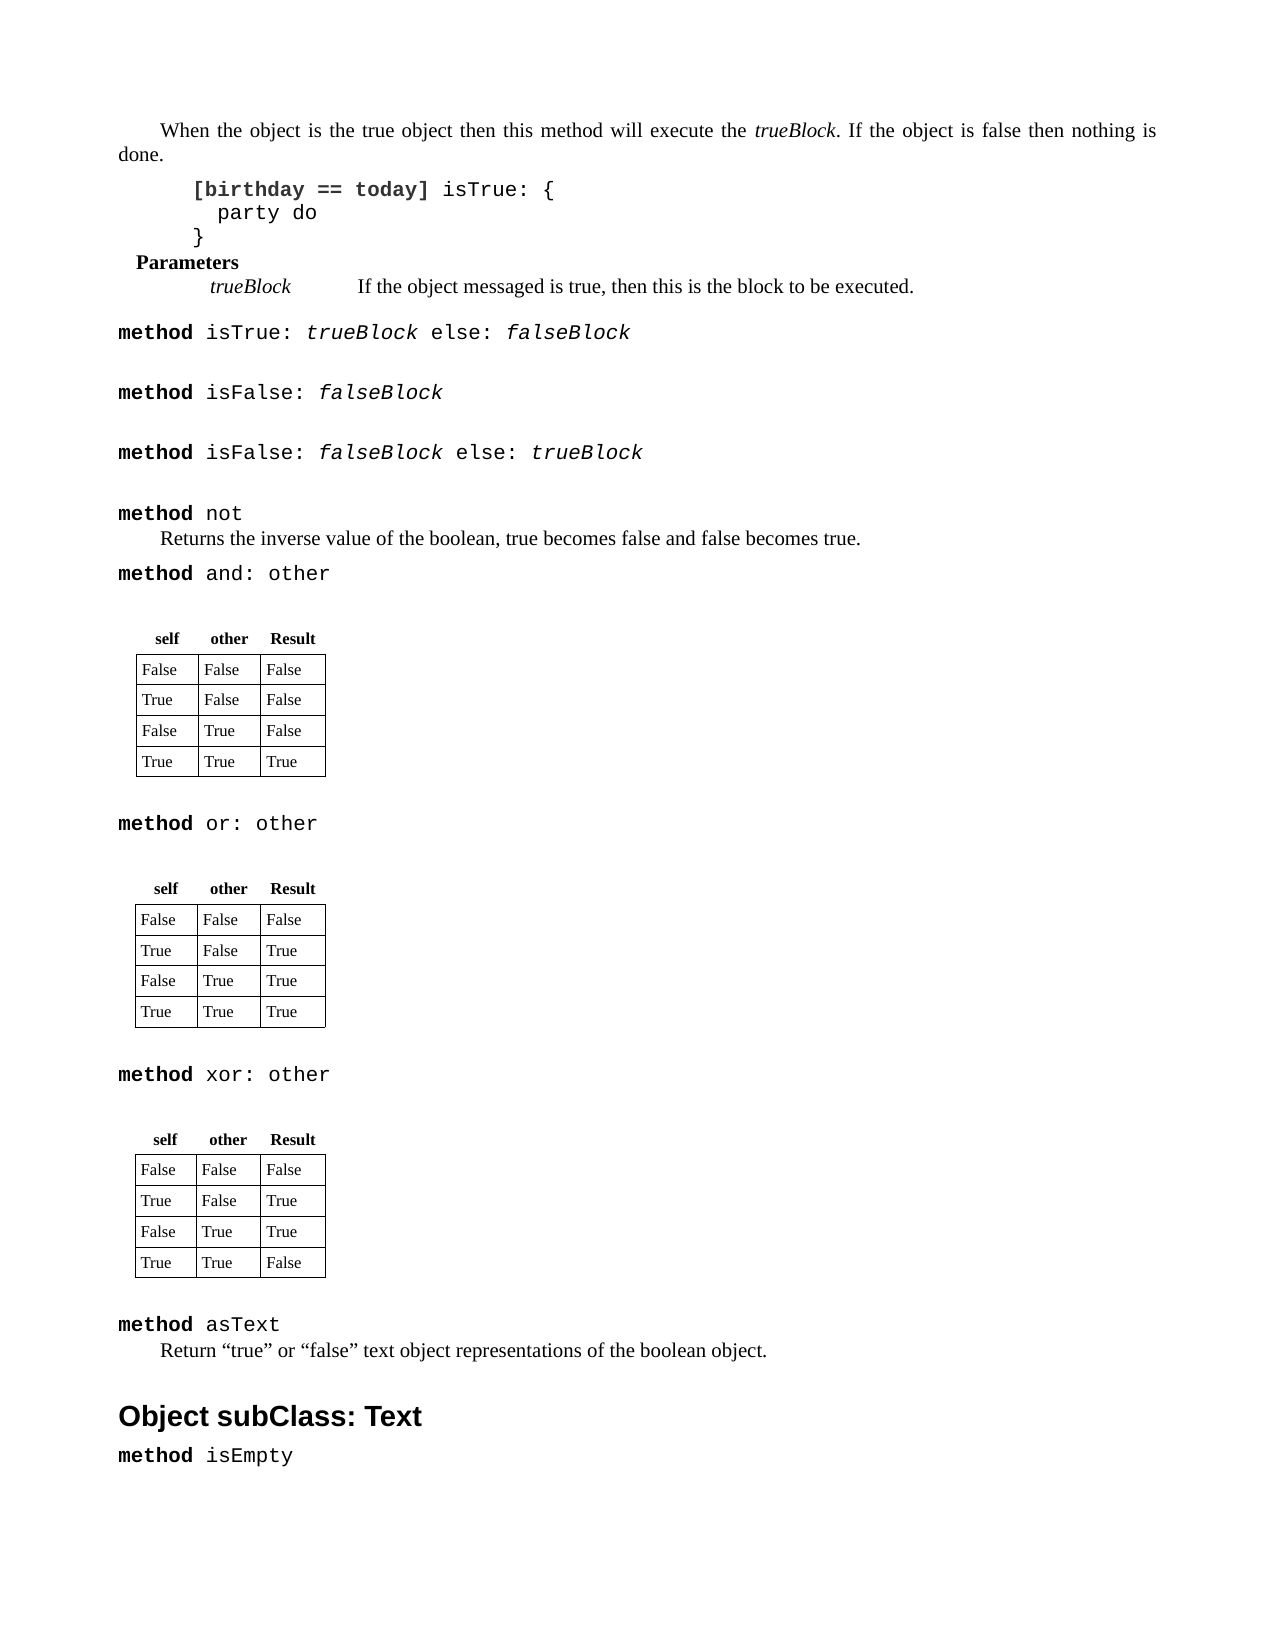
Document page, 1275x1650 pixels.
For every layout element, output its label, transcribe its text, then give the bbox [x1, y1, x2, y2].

table_cell False [261, 1155, 325, 1185]
table_cell False [261, 905, 325, 935]
text method asText [118, 1314, 1157, 1338]
table_cell False [136, 966, 197, 996]
table_cell True [261, 747, 325, 776]
table_cell True [137, 747, 198, 776]
table_cell True [261, 966, 325, 996]
text Parameters [136, 250, 1157, 274]
text method xor: other [118, 1063, 1157, 1087]
table_header Result [260, 1124, 325, 1154]
table_cell True [197, 1217, 260, 1247]
table_cell True [136, 1186, 196, 1216]
table_header self [135, 873, 197, 904]
subtitle Object subClass: Text [118, 1399, 1157, 1433]
text When the object is the true object then this method will execute the trueBlock. If the object is false then nothing is done. [118, 118, 1157, 166]
table_header self [135, 1124, 196, 1154]
table_cell True [197, 1248, 260, 1277]
table_cell False [136, 905, 197, 935]
text } [192, 226, 1157, 250]
table_cell True [199, 747, 260, 776]
table_cell True [199, 716, 260, 746]
table_header other [197, 873, 260, 904]
table_cell False [199, 655, 260, 684]
text method isFalse: falseBlock else: trueBlock [118, 442, 1157, 466]
text method not [118, 502, 1157, 526]
table_cell False [137, 716, 198, 746]
table_cell True [136, 997, 197, 1027]
table_header self [136, 623, 198, 653]
table_cell False [199, 685, 260, 715]
table_cell False [261, 685, 325, 715]
table_cell False [261, 655, 325, 684]
table_cell True [261, 936, 325, 965]
table_header Result [260, 623, 325, 653]
table_cell False [137, 655, 198, 684]
table_cell True [136, 1248, 196, 1277]
table_cell True [198, 997, 260, 1027]
table_cell False [198, 936, 260, 965]
table_cell False [261, 1248, 325, 1277]
table_cell False [136, 1155, 196, 1185]
text trueBlock If the object messaged is true, then this is the block to be executed. [136, 274, 1157, 298]
table_cell True [198, 966, 260, 996]
table_cell False [261, 716, 325, 746]
table_cell False [198, 905, 260, 935]
text Return “true” or “false” text object representations of the boolean object. [118, 1338, 1157, 1362]
text [birthday == today] isTrue: { [192, 179, 1157, 202]
text method isEmpty [118, 1445, 1157, 1469]
table_cell True [137, 685, 198, 715]
table_header other [198, 623, 260, 653]
text party do [192, 202, 1157, 226]
table_header other [196, 1124, 260, 1154]
table_cell False [197, 1155, 260, 1185]
table_cell False [197, 1186, 260, 1216]
table_cell True [261, 997, 325, 1027]
table_cell True [261, 1217, 325, 1247]
text method or: other [118, 813, 1157, 837]
table_cell True [261, 1186, 325, 1216]
table_cell False [136, 1217, 196, 1247]
text method isFalse: falseBlock [118, 382, 1157, 406]
text method and: other [118, 563, 1157, 586]
table_cell True [136, 936, 197, 965]
text method isTrue: trueBlock else: falseBlock [118, 322, 1157, 346]
text Returns the inverse value of the boolean, true becomes false and false becomes true. [118, 526, 1157, 550]
table_header Result [260, 873, 325, 904]
